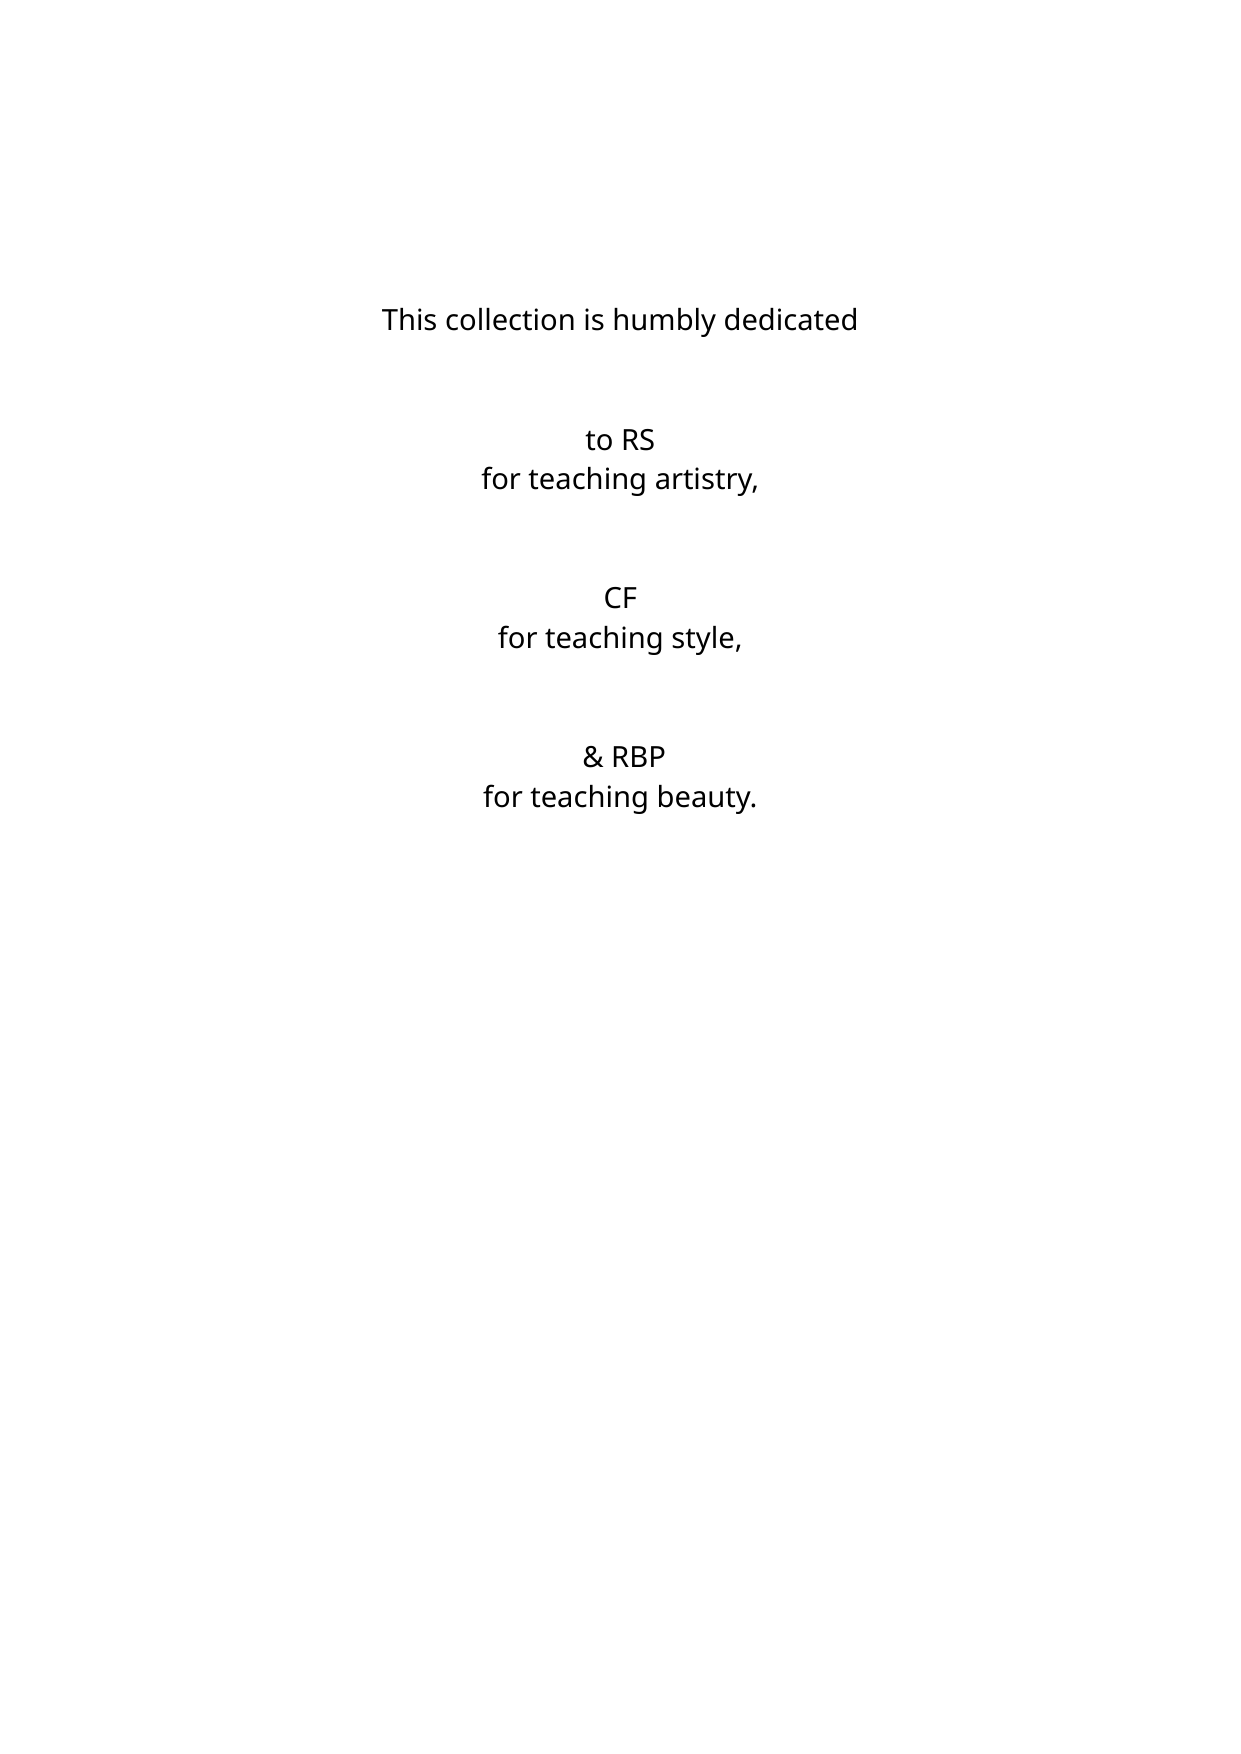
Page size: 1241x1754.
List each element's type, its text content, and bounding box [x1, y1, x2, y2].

text & RBP [118, 736, 1122, 776]
text to RS [118, 419, 1122, 458]
text CF [118, 577, 1122, 617]
text for teaching beauty. [118, 776, 1122, 816]
text for teaching style, [118, 617, 1122, 657]
text This collection is humbly dedicated [118, 300, 1122, 339]
text for teaching artistry, [118, 458, 1122, 498]
